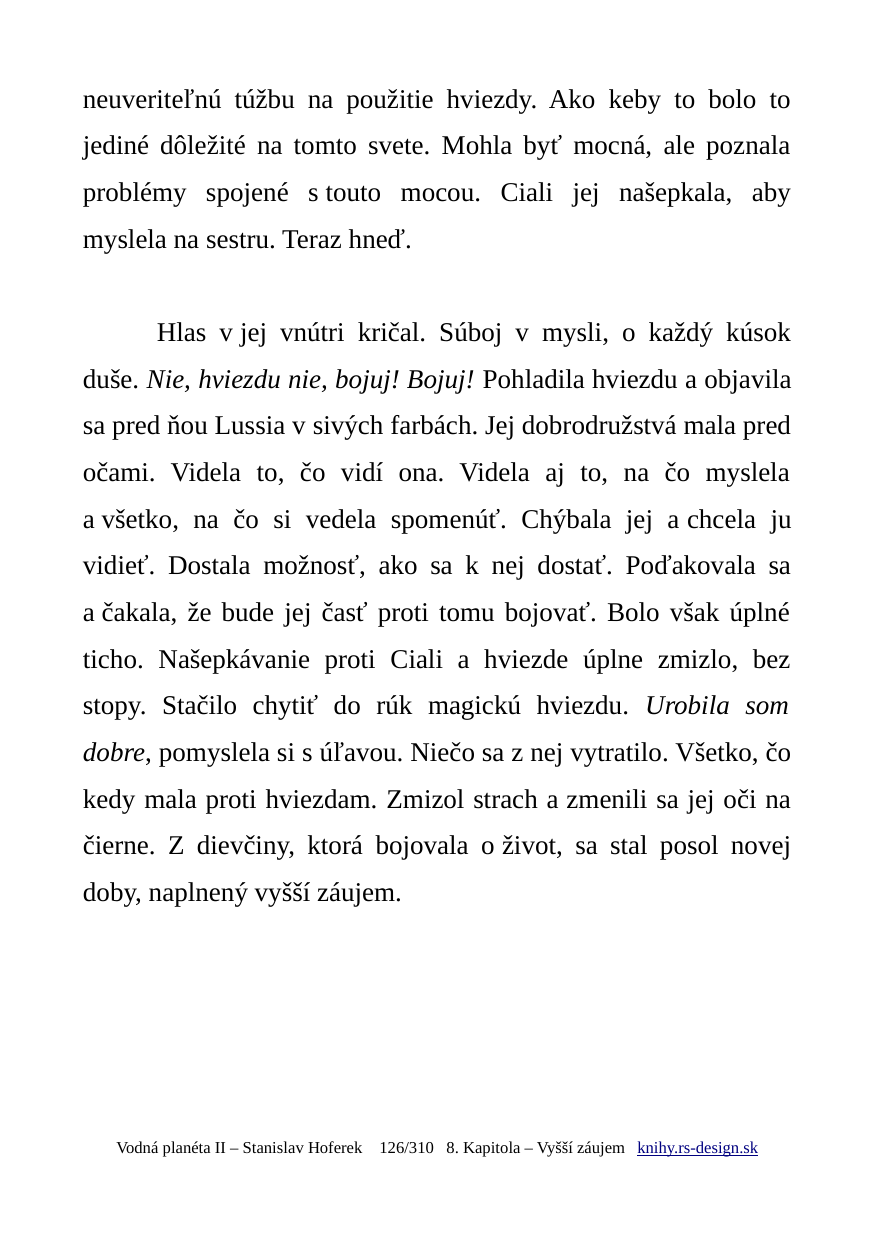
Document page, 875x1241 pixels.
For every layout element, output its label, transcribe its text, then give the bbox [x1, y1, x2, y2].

text Hlas v jej vnútri kričal. Súboj v mysli, o každý kúsok duše. Nie, hviezdu nie, bojuj! Bojuj! Pohladila hviezdu a objavila sa pred ňou Lussia v sivých farbách. Jej dobrodružstvá mala pred očami. Videla to, čo vidí ona. Videla aj to, na čo myslela a všetko, na čo si vedela spomenúť. Chýbala jej a chcela ju vidieť. Dostala možnosť, ako sa k nej dostať. Poďakovala sa a čakala, že bude jej časť proti tomu bojovať. Bolo však úplné ticho. Našepkávanie proti Ciali a hviezde úplne zmizlo, bez stopy. Stačilo chytiť do rúk magickú hviezdu. Urobila som dobre, pomyslela si s úľavou. Niečo sa z nej vytratilo. Všetko, čo kedy mala proti hviezdam. Zmizol strach a zmenili sa jej oči na čierne. Z dievčiny, ktorá bojovala o život, sa stal posol novej doby, naplnený vyšší záujem. [83, 316, 791, 907]
text neuveriteľnú túžbu na použitie hviezdy. Ako keby to bolo to jediné dôležité na tomto svete. Mohla byť mocná, ale poznala problémy spojené s touto mocou. Ciali jej našepkala, aby myslela na sestru. Teraz hneď. [83, 83, 791, 254]
